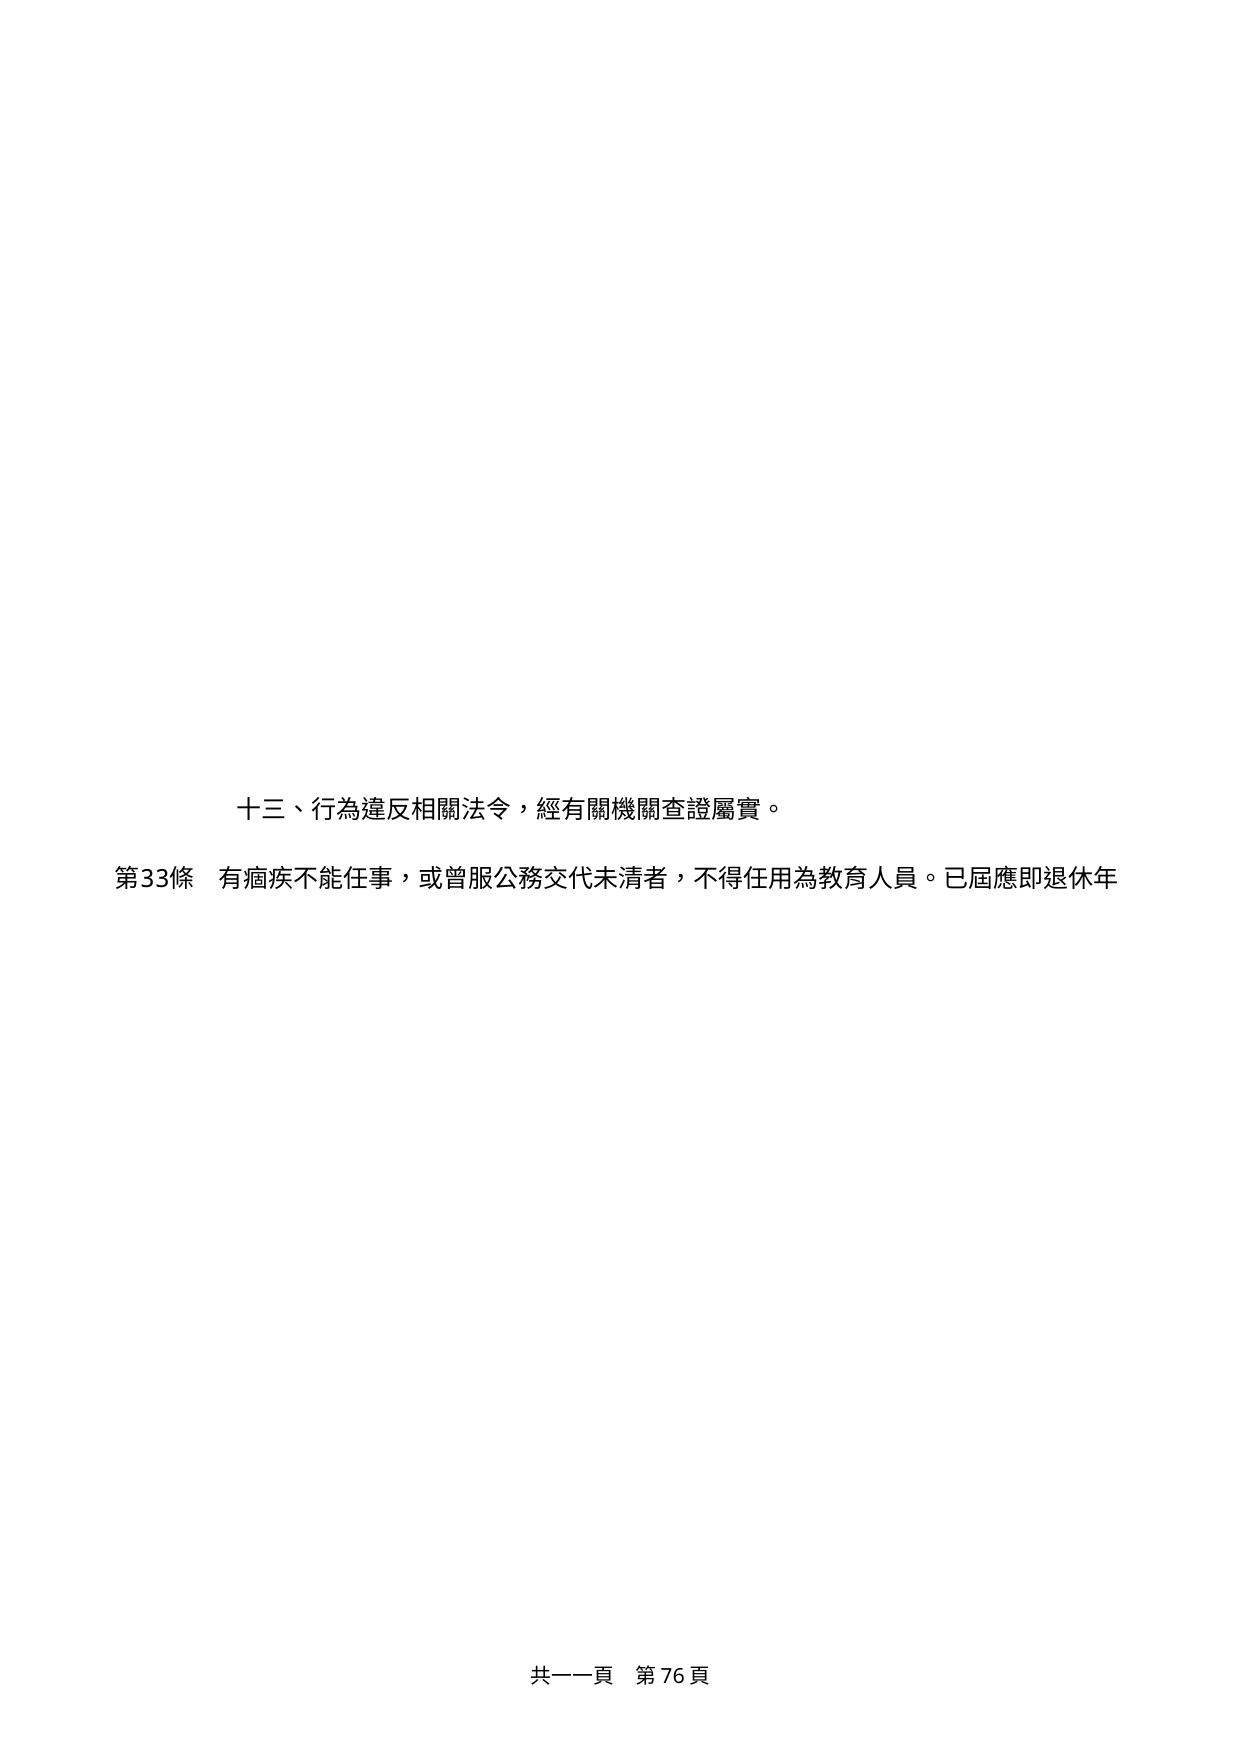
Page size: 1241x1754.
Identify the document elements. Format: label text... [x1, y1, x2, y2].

text 十三、行為違反相關法令，經有關機關查證屬實。 [236, 766, 1122, 828]
list 有痼疾不能任事，或曾服公務交代未清者，不得任用為教育人員。已屆應即退休年 [114, 835, 1122, 897]
